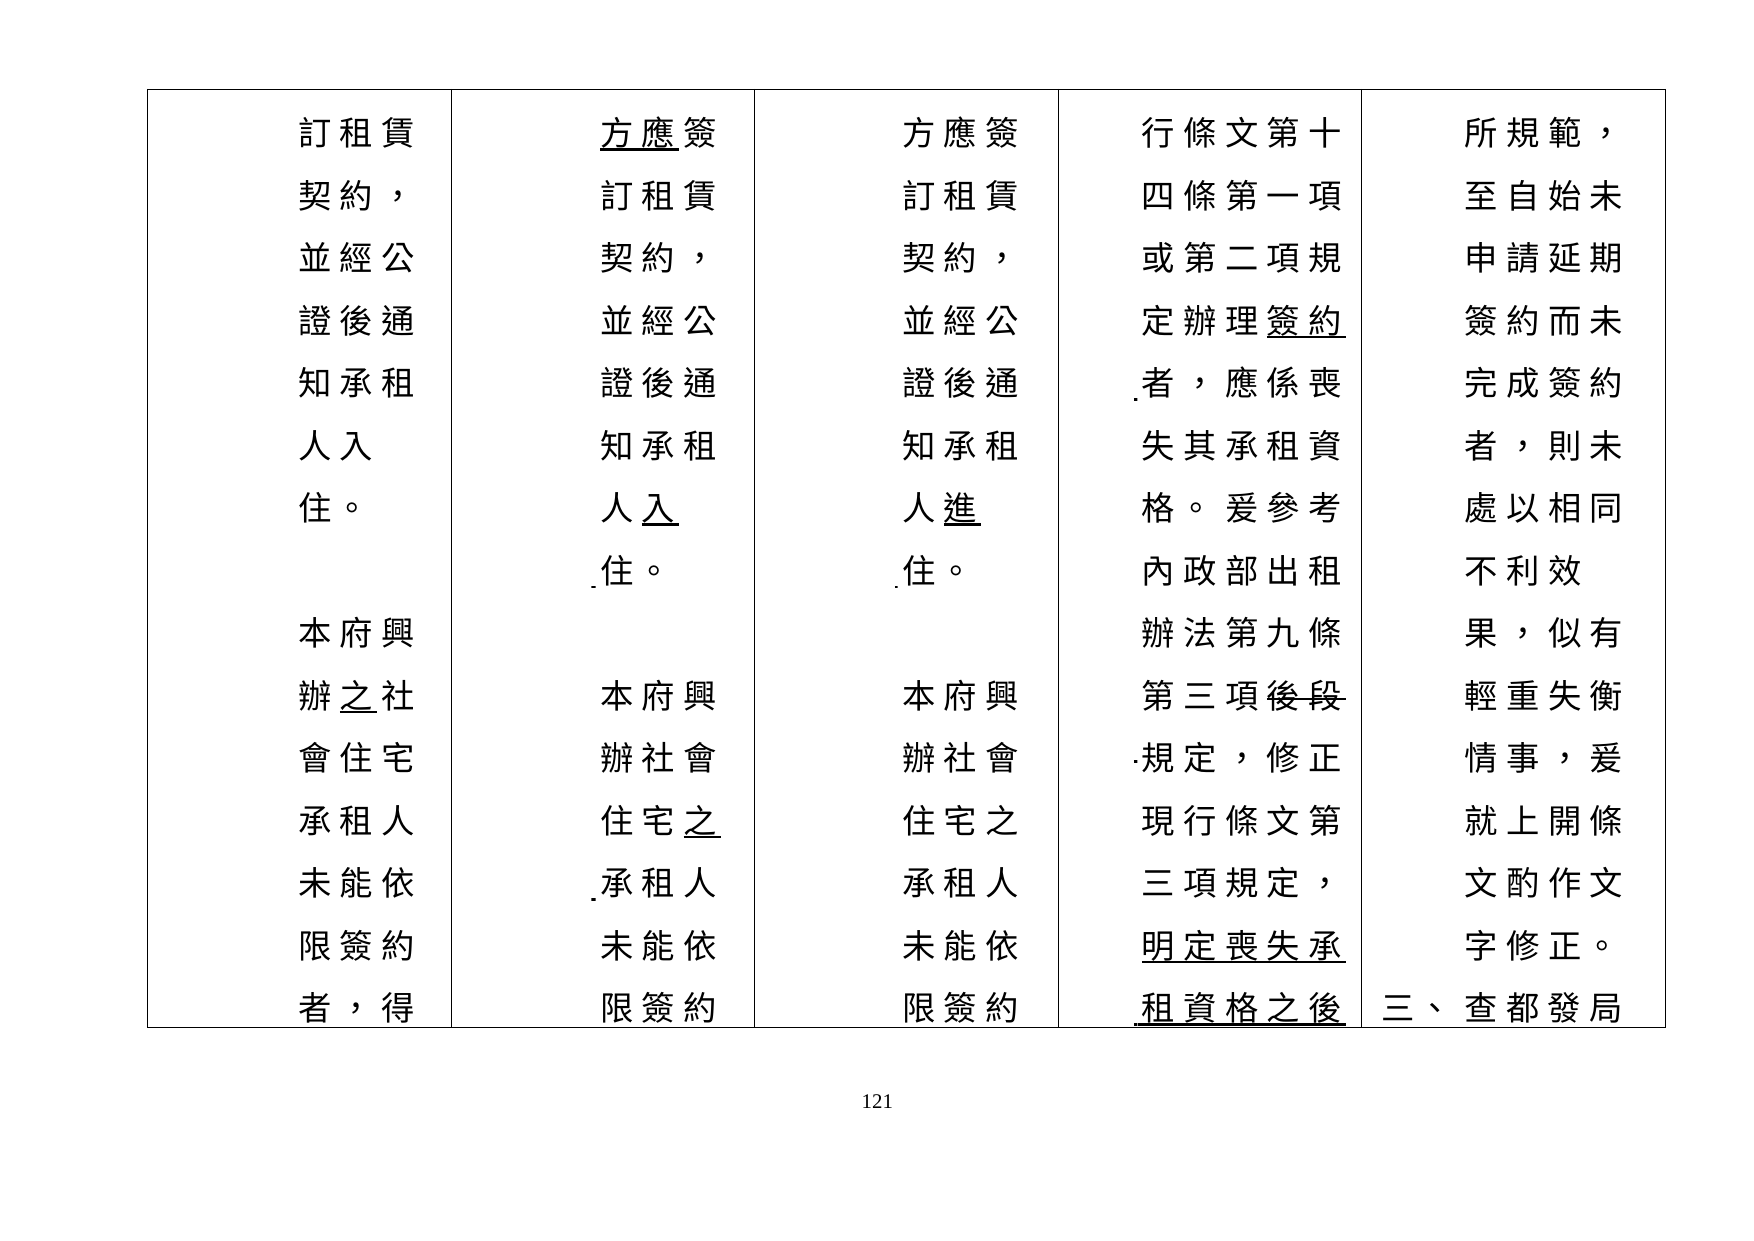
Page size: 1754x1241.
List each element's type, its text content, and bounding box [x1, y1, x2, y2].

table_cell 行條文第十四條第一項或第二項規定辦理簽約者，應係喪失其承租資格。爰參考內政部出租辦法第九條第三項後段規定，修正現行條文第三項規定，明定喪失承租資格之後 [1059, 90, 1361, 1027]
table_cell 方應簽訂租賃契約，並經公證後通知承租人進住。 本府興辦社會住宅之承租人未能依限簽約 [755, 90, 1058, 1027]
table_cell 訂租賃契約，並經公證後通知承租人入住。 本府興辦之社會住宅承租人未能依限簽約者，得 [148, 90, 451, 1027]
table_cell 方應簽訂租賃契約，並經公證後通知承租人入住。 本府興辦社會住宅之承租人未能依限簽約 [452, 90, 754, 1027]
table_cell 所規範，至自始未申請延期簽約而未完成簽約者，則未處以相同不利效果，似有輕重失衡情事，爰就上開條文酌作文字修正。 三、查都發局 [1362, 90, 1665, 1027]
